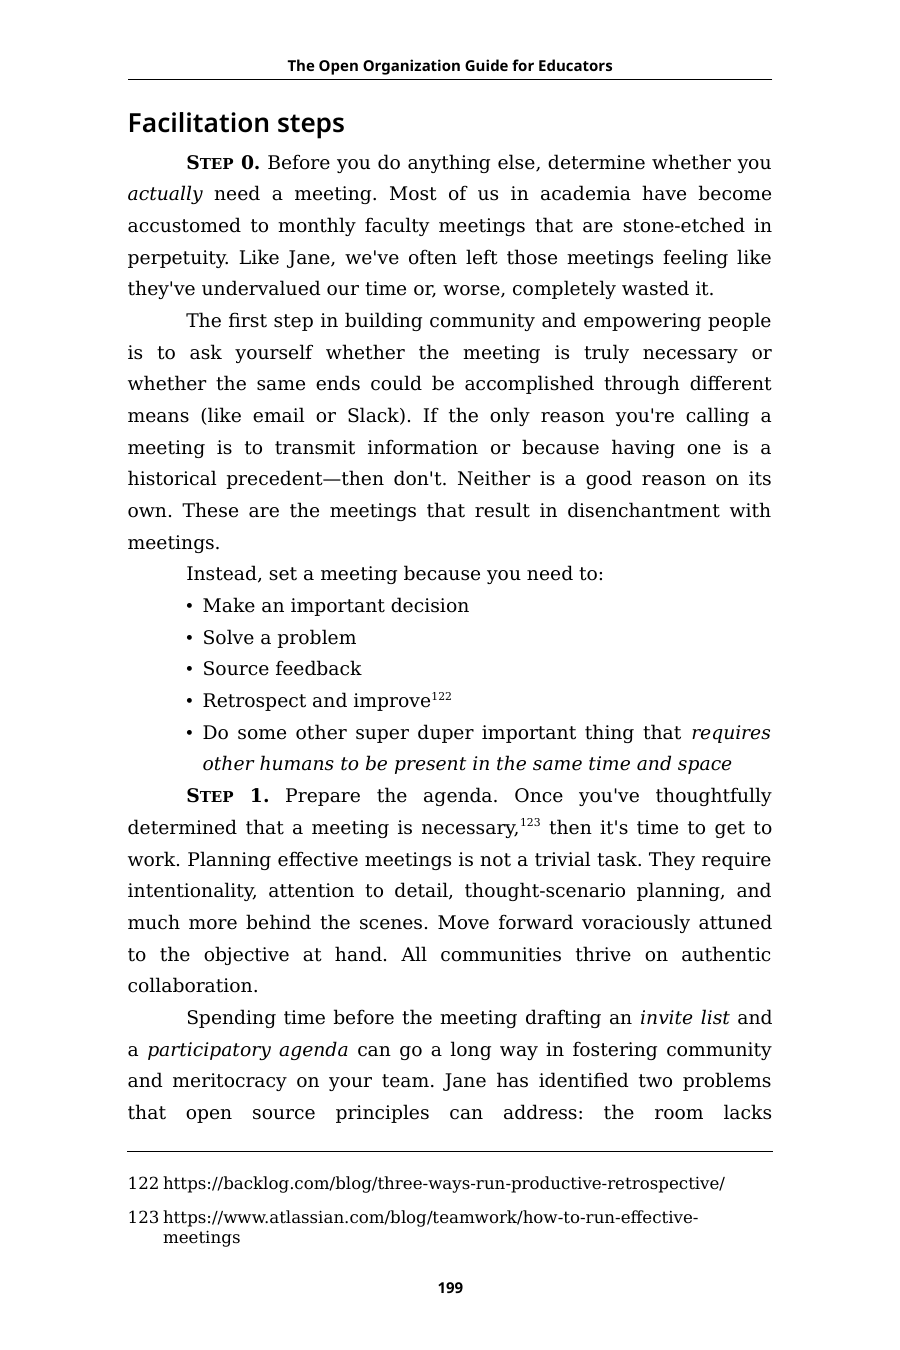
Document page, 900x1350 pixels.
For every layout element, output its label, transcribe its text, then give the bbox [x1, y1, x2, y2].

list Make an important decision [186, 595, 772, 617]
list Retrospect and improve [186, 690, 772, 712]
text Instead, set a meeting because you need to: [127, 563, 772, 585]
text Step 1. Prepare the agenda. Once you've thoughtfully determined that a meeting is necessary, then it's time to get to work. Planning effective meetings is not a trivial task. They require intentionality, attention to detail, thought-scenario planning, and much more behind the scenes. Move forward voraciously attuned to the objective at hand. All communities thrive on authentic collaboration. [127, 785, 772, 997]
list Source feedback [186, 658, 772, 680]
list https://backlog.com/blog/three-ways-run-productive-retrospective/ [127, 1174, 772, 1193]
text The first step in building community and empowering people is to ask yourself whether the meeting is truly necessary or whether the same ends could be accomplished through different means (like email or Slack). If the only reason you're calling a meeting is to transmit information or because having one is a historical precedent—then don't. Neither is a good reason on its own. These are the meetings that result in disenchantment with meetings. [127, 310, 772, 554]
text Step 0. Before you do anything else, determine whether you actually need a meeting. Most of us in academia have become accustomed to monthly faculty meetings that are stone-etched in perpetuity. Like Jane, we've often left those meetings feeling like they've undervalued our time or, worse, completely wasted it. [127, 152, 772, 300]
text Spending time before the meeting drafting an invite list and a participatory agenda can go a long way in fostering community and meritocracy on your team. Jane has identified two problems that open source principles can address: the room lacks [127, 1007, 772, 1124]
list Solve a problem [186, 627, 772, 649]
subtitle Facilitation steps [127, 109, 772, 139]
text https://www.atlassian.com/blog/teamwork/how-to-run-effective-meetings [127, 1208, 772, 1247]
list Do some other super duper important thing that requires other humans to be present in the same time and space [186, 722, 772, 775]
